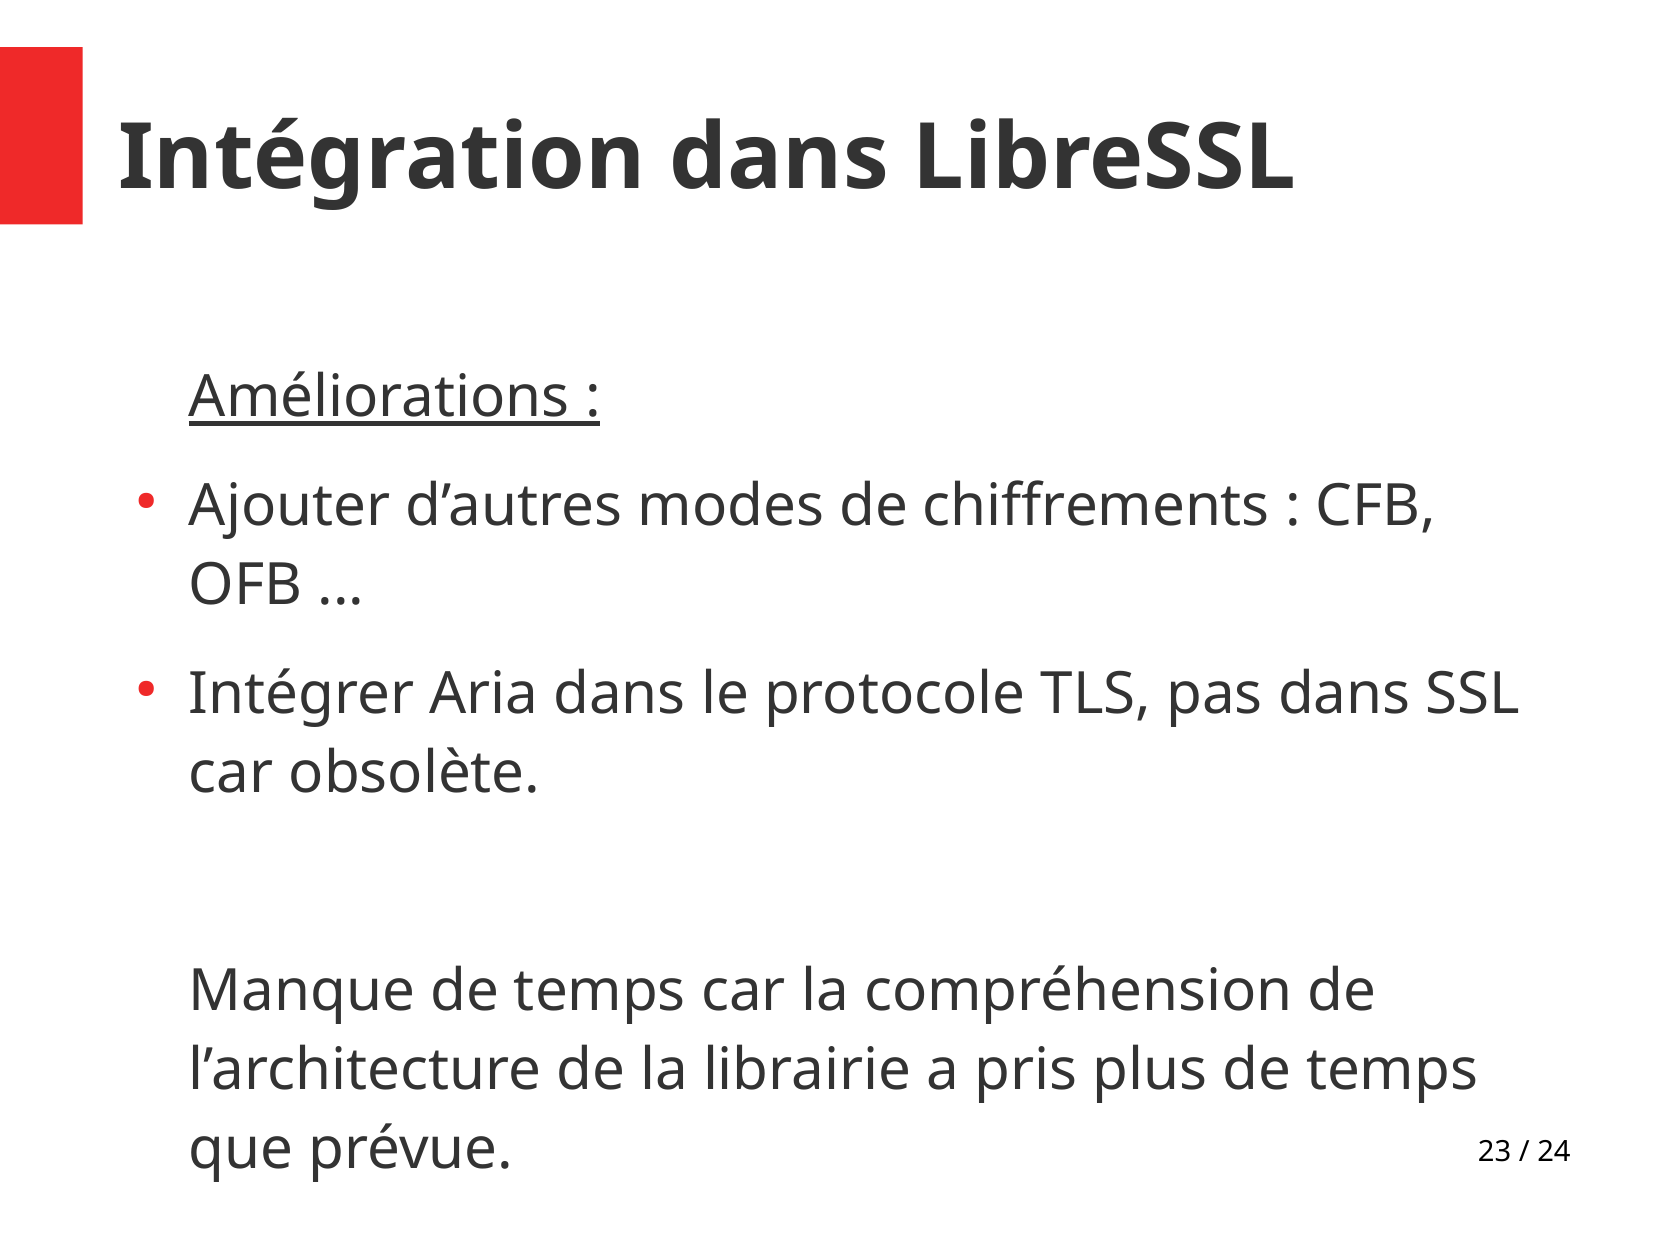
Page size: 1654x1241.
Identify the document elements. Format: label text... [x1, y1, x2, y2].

title Intégration dans LibreSSL [118, 49, 1571, 257]
list Améliorations : Ajouter d’autres modes de chiffrements : CFB, OFB ... Intégrer Aria dans le protocole TLS, pas dans SSL car obsolète. Manque de temps car la compréhension de l’architecture de la librairie a pris plus de temps que prévue. [118, 354, 1536, 1074]
